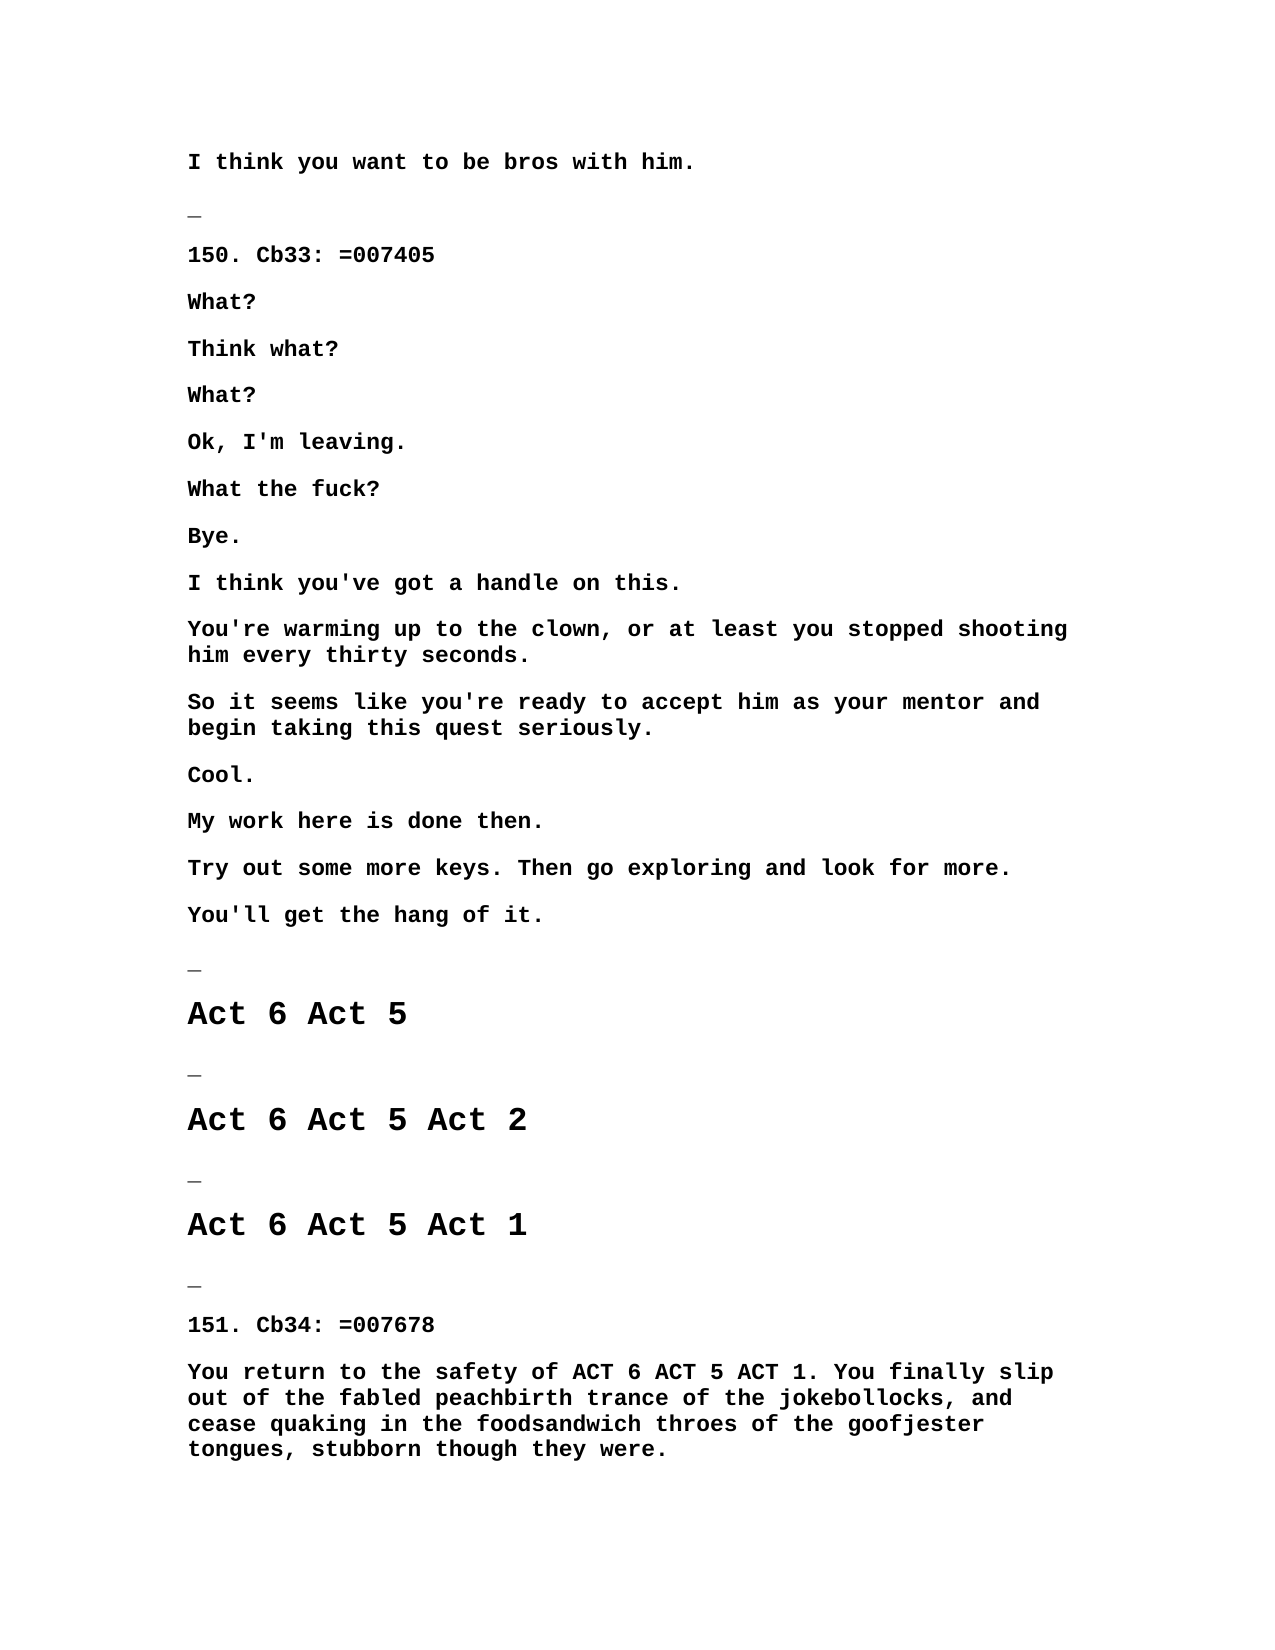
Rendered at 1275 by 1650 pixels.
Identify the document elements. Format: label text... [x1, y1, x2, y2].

text You're warming up to the clown, or at least you stopped shooting him every thirty seconds. [187, 618, 1087, 669]
text _ [187, 197, 1087, 223]
text Try out some more keys. Then go exploring and look for more. [187, 857, 1087, 883]
text You'll get the hang of it. [187, 903, 1087, 929]
text What the fuck? [187, 477, 1087, 503]
text What? [187, 384, 1087, 410]
text _ [187, 1266, 1087, 1292]
text You return to the safety of ACT 6 ACT 5 ACT 1. You finally slip out of the fabled peachbirth trance of the jokebollocks, and cease quaking in the foodsandwich throes of the goofjester tongues, stubborn though they were. [187, 1360, 1087, 1464]
text Bye. [187, 524, 1087, 550]
text Ok, I'm leaving. [187, 431, 1087, 457]
text 151. Cb34: =007678 [187, 1313, 1087, 1339]
text _ [187, 950, 1087, 976]
text _ [187, 1161, 1087, 1187]
text Think what? [187, 337, 1087, 363]
text Act 6 Act 5 Act 2 [187, 1102, 1087, 1140]
text Act 6 Act 5 Act 1 [187, 1208, 1087, 1246]
text I think you want to be bros with him. [187, 150, 1087, 176]
text What? [187, 290, 1087, 316]
text _ [187, 1056, 1087, 1082]
text So it seems like you're ready to accept him as your mentor and begin taking this quest seriously. [187, 690, 1087, 742]
text 150. Cb33: =007405 [187, 243, 1087, 269]
text My work here is done then. [187, 810, 1087, 836]
text Cool. [187, 763, 1087, 789]
text I think you've got a handle on this. [187, 571, 1087, 597]
text Act 6 Act 5 [187, 997, 1087, 1035]
